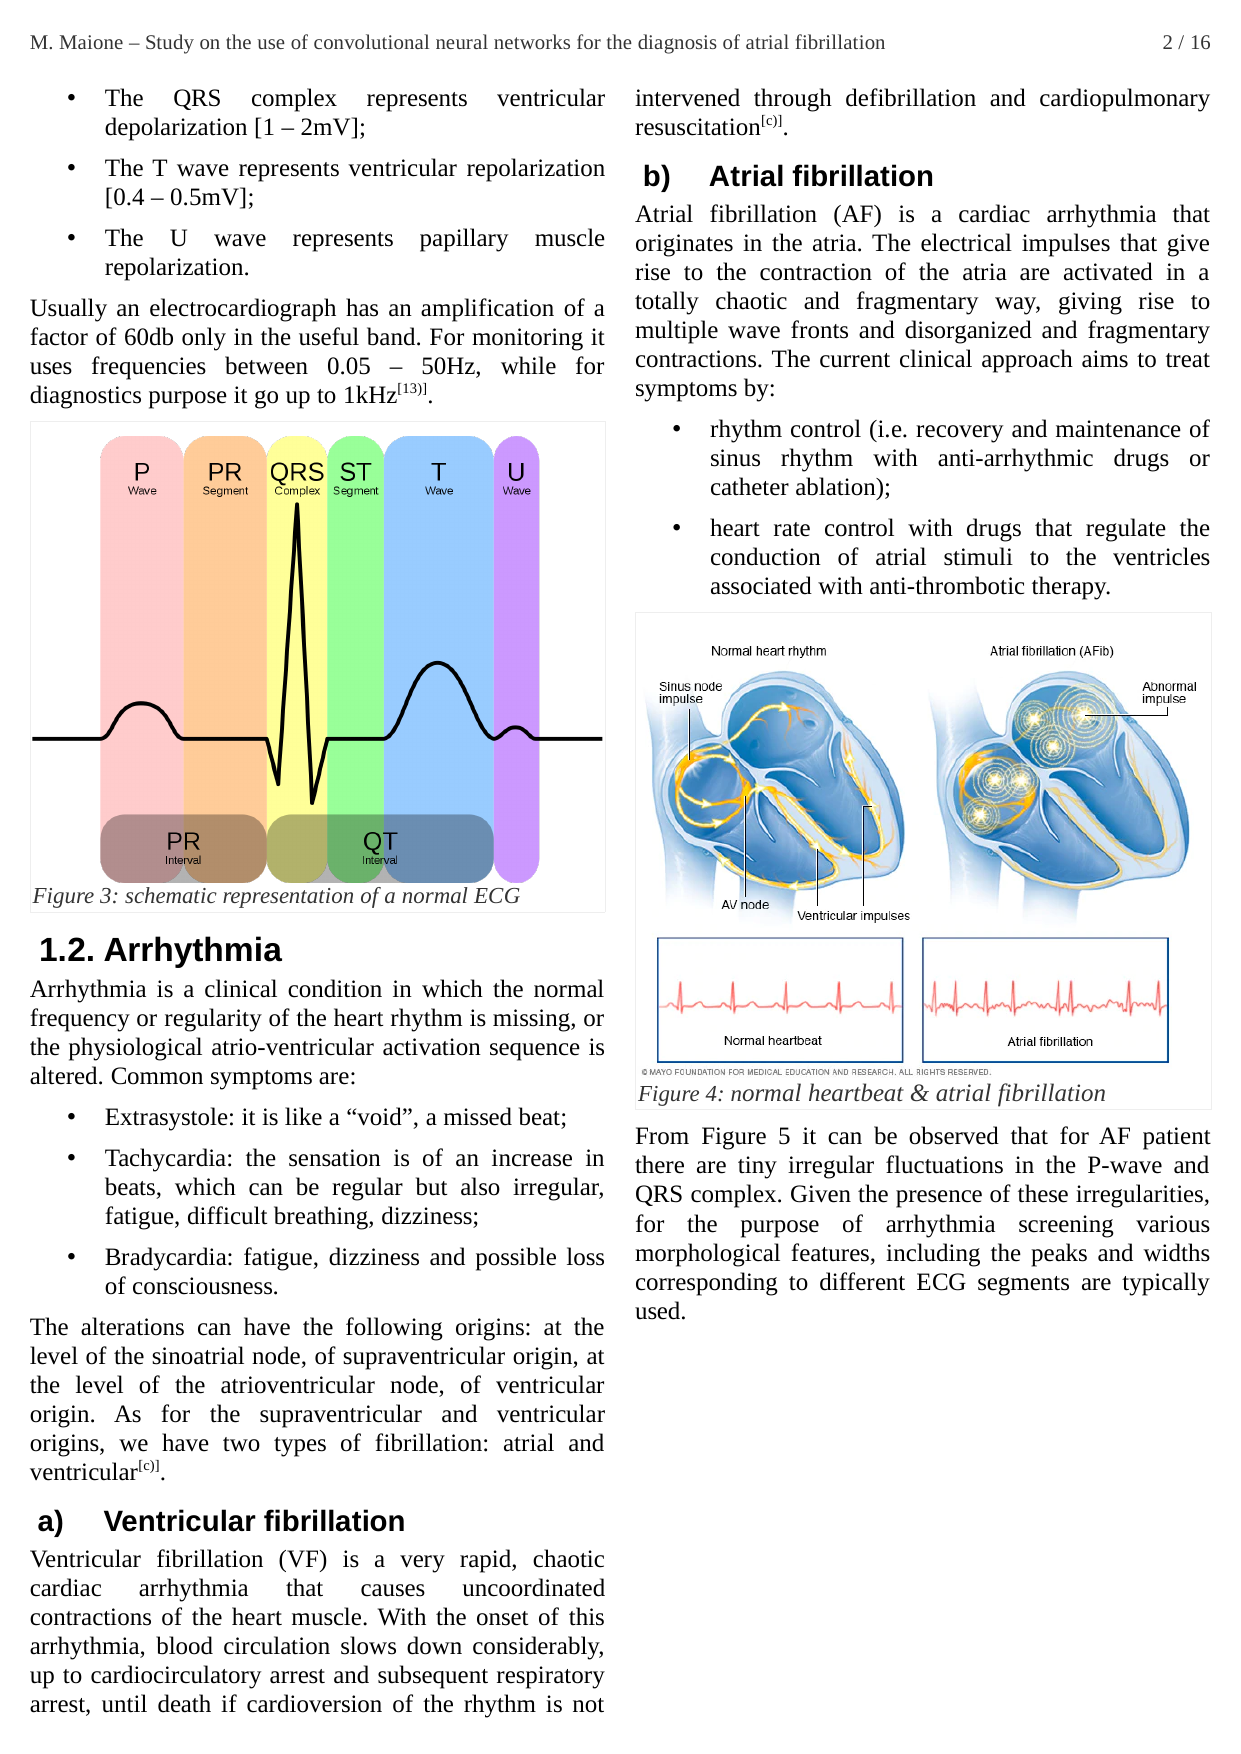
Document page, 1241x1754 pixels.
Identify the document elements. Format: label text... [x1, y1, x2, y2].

subtitle Arrhythmia [29, 929, 605, 968]
subtitle Ventricular fibrillation [29, 1504, 605, 1538]
text Figure 3: schematic representation of a normal ECG [32, 883, 602, 909]
subtitle Atrial fibrillation [635, 159, 1211, 193]
list The QRS complex represents ventricular depolarization [1 – 2mV]; [67, 83, 605, 141]
list Extrasystole: it is like a “void”, a missed beat; [67, 1102, 605, 1131]
text Usually an electrocardiograph has an amplification of a factor of 60db only in the useful band. For monitoring it uses frequencies between 0.05 – 50Hz, while for diagnostics purpose it go up to 1kHz[13]. [29, 293, 605, 409]
picture [32, 436, 603, 883]
text intervened through defibrillation and cardiopulmonary resuscitation[c]. [635, 83, 1211, 141]
list Tachycardia: the sensation is of an increase in beats, which can be regular but also irregular, fatigue, difficult breathing, dizziness; [67, 1143, 605, 1230]
text Arrhythmia is a clinical condition in which the normal frequency or regularity of the heart rhythm is missing, or the physiological atrio-ventricular activation sequence is altered. Common symptoms are: [29, 974, 605, 1090]
text The alterations can have the following origins: at the level of the sinoatrial node, of supraventricular origin, at the level of the atrioventricular node, of ventricular origin. As for the supraventricular and ventricular origins, we have two types of fibrillation: atrial and ventricular[c]. [29, 1312, 605, 1486]
list The U wave represents papillary muscle repolarization. [67, 223, 605, 281]
list Bradycardia: fatigue, dizziness and possible loss of consciousness. [67, 1242, 605, 1300]
list rhythm control (i.e. recovery and maintenance of sinus rhythm with anti-arrhythmic drugs or catheter ablation); [672, 414, 1211, 501]
picture [637, 627, 1208, 1078]
list heart rate control with drugs that regulate the conduction of atrial stimuli to the ventricles associated with anti-thrombotic therapy. [672, 513, 1211, 600]
text Figure 4: normal heartbeat & atrial fibrillation [638, 1078, 1208, 1106]
text From Figure 5 it can be observed that for AF patient there are tiny irregular fluctuations in the P-wave and QRS complex. Given the presence of these irregularities, for the purpose of arrhythmia screening various morphological features, including the peaks and widths corresponding to different ECG segments are typically used. [635, 1121, 1211, 1325]
list The T wave represents ventricular repolarization [0.4 – 0.5mV]; [67, 153, 605, 211]
text Atrial fibrillation (AF) is a cardiac arrhythmia that originates in the atria. The electrical impulses that give rise to the contraction of the atria are activated in a totally chaotic and fragmentary way, giving rise to multiple wave fronts and disorganized and fragmentary contractions. The current clinical approach aims to treat symptoms by: [635, 199, 1211, 402]
text Ventricular fibrillation (VF) is a very rapid, chaotic cardiac arrhythmia that causes uncoordinated contractions of the heart muscle. With the onset of this arrhythmia, blood circulation slows down considerably, up to cardiocirculatory arrest and subsequent respiratory arrest, until death if cardioversion of the rhythm is not [29, 1544, 605, 1718]
